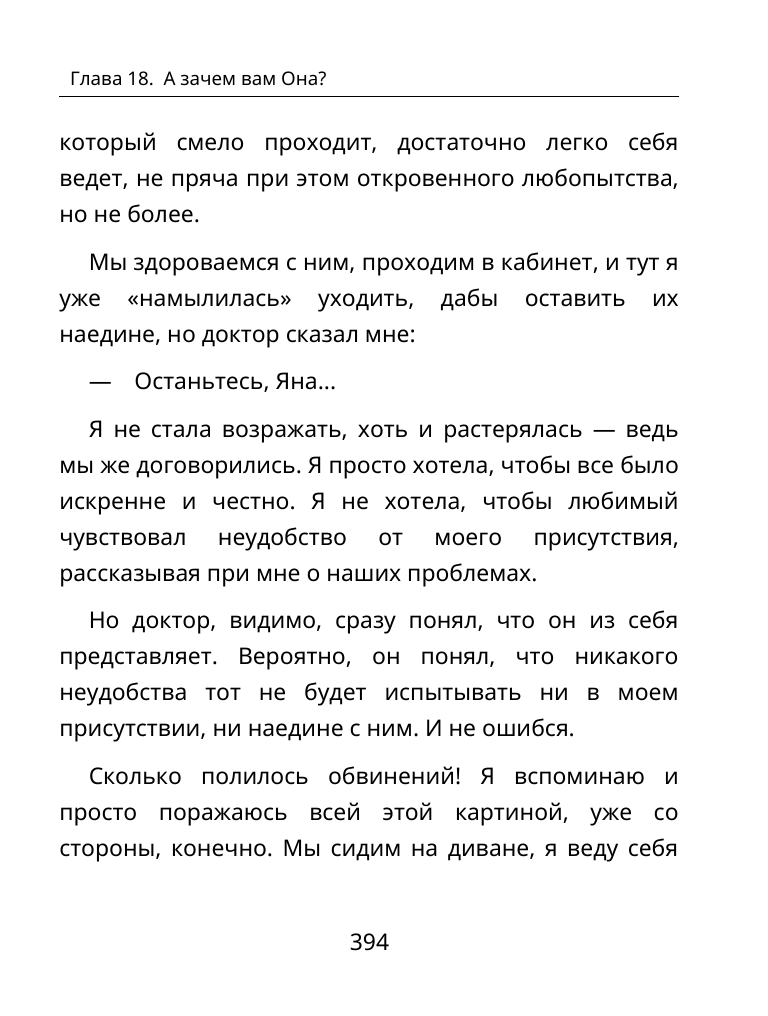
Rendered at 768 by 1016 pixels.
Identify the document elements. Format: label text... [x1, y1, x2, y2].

text Сколько полилось обвинений! Я вспоминаю и просто поражаюсь всей этой картиной, уже со стороны, конечно. Мы сидим на диване, я веду себя [59, 760, 679, 863]
text Мы здороваемся с ним, проходим в кабинет, и тут я уже «намылилась» уходить, дабы оставить их наедине, но доктор сказал мне: [59, 246, 679, 349]
text Я не стала возражать, хоть и растерялась — ведь мы же договорились. Я просто хотела, чтобы все было искренне и честно. Я не хотела, чтобы любимый чувствовал неудобство от моего присутствия, рассказывая при мне о наших проблемах. [59, 413, 679, 588]
text Но доктор, видимо, сразу понял, что он из себя представляет. Вероятно, он понял, что никакого неудобства тот не будет испытывать ни в моем присутствии, ни наедине с ним. И не ошибся. [59, 604, 679, 743]
list Останьтесь, Яна... [59, 365, 679, 396]
text который смело проходит, достаточно легко себя ведет, не пряча при этом откровенного любопытства, но не более. [59, 126, 679, 229]
